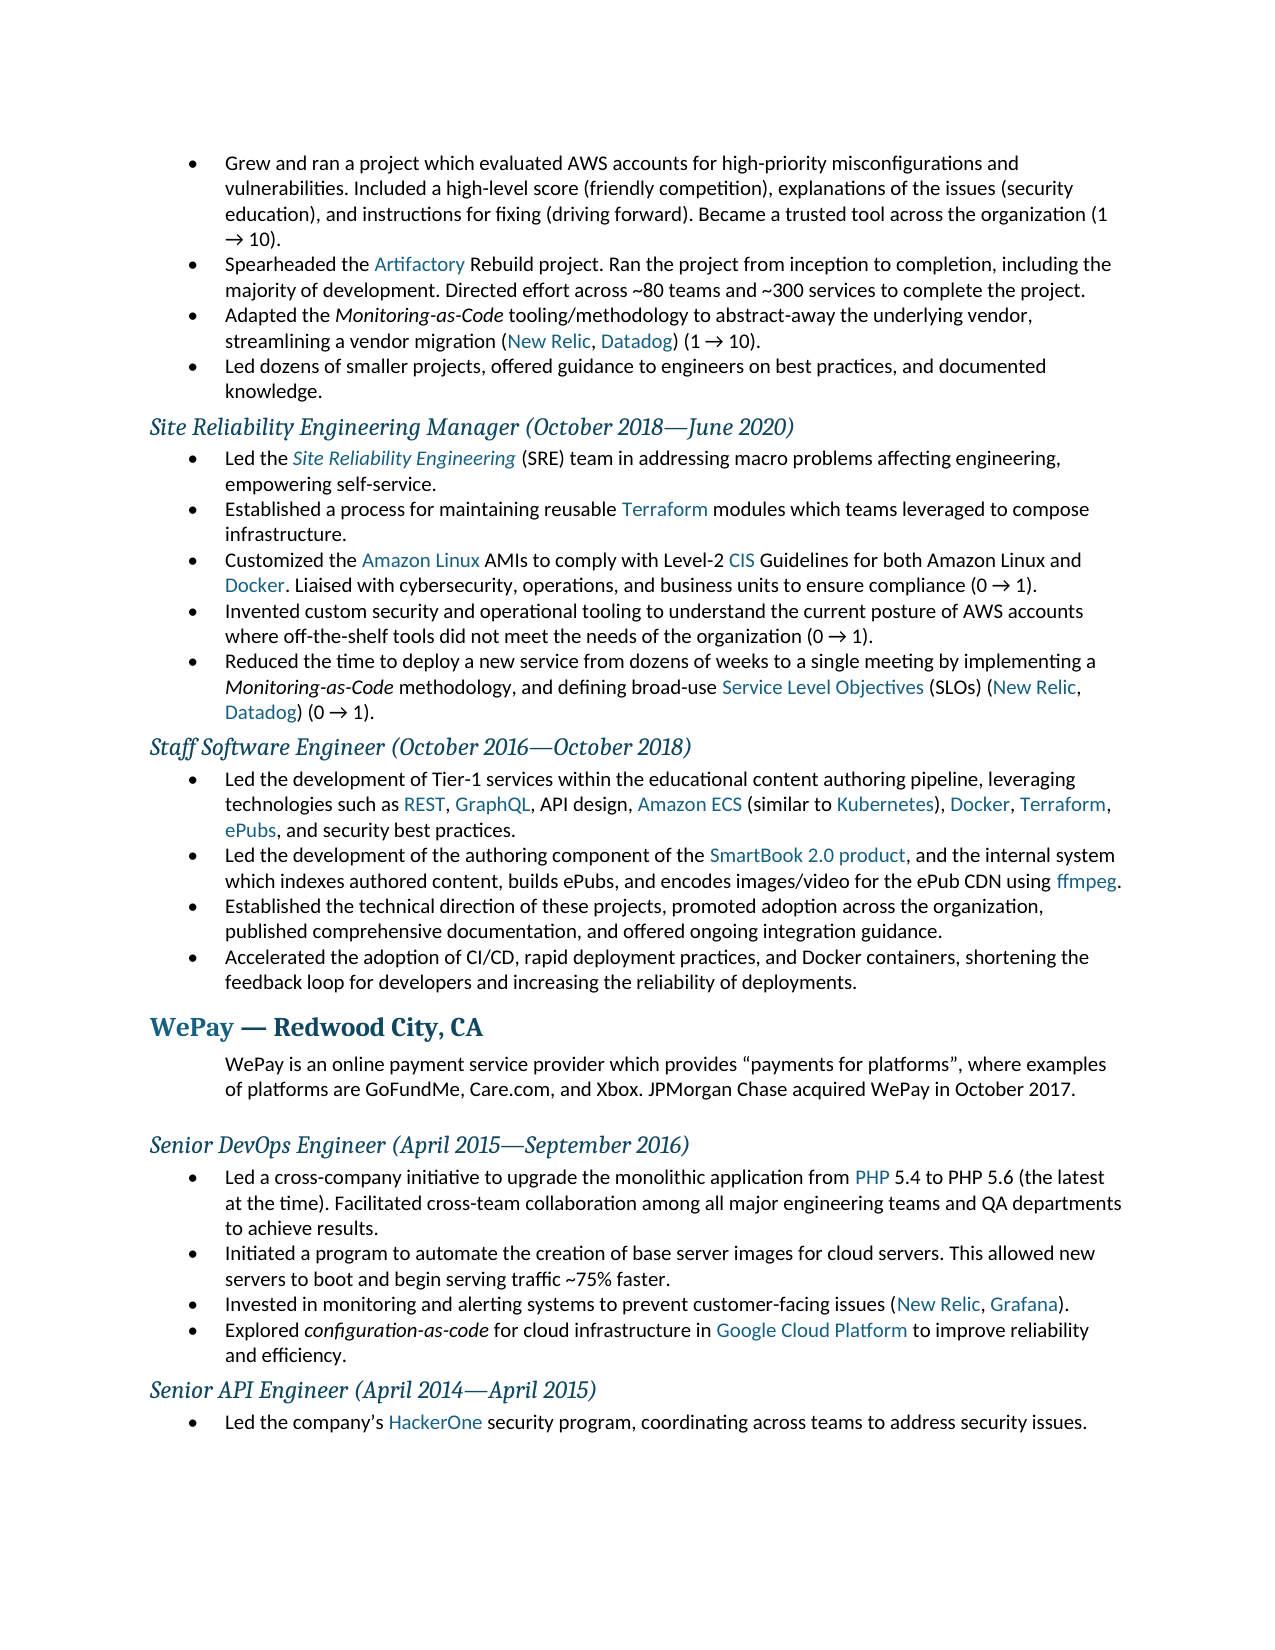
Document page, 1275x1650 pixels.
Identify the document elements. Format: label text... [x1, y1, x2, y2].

list Explored configuration-as-code for cloud infrastructure in Google Cloud Platform to improve reliability and efficiency. [187, 1317, 1125, 1368]
list Adapted the Monitoring-as-Code tooling/methodology to abstract-away the underlying vendor, streamlining a vendor migration (New Relic, Datadog) (1 → 10). [187, 302, 1125, 353]
list Initiated a program to automate the creation of base server images for cloud servers. This allowed new servers to boot and begin serving traffic ~75% faster. [187, 1241, 1125, 1291]
list Led the development of Tier-1 services within the educational content authoring pipeline, leveraging technologies such as REST, GraphQL, API design, Amazon ECS (similar to Kubernetes), Docker, Terraform, ePubs, and security best practices. [187, 766, 1125, 842]
text WePay is an online payment service provider which provides “payments for platforms”, where examples of platforms are GoFundMe, Care.com, and Xbox. JPMorgan Chase acquired WePay in October 2017. [225, 1051, 1125, 1102]
list Accelerated the adoption of CI/CD, rapid deployment practices, and Docker containers, shortening the feedback loop for developers and increasing the reliability of deployments. [187, 944, 1125, 995]
list Invested in monitoring and alerting systems to prevent customer-facing issues (New Relic, Grafana). [187, 1291, 1125, 1317]
list Led dozens of smaller projects, offered guidance to engineers on best practices, and documented knowledge. [187, 353, 1125, 404]
list Led the development of the authoring component of the SmartBook 2.0 product, and the internal system which indexes authored content, builds ePubs, and encodes images/video for the ePub CDN using ffmpeg. [187, 842, 1125, 893]
list Grew and ran a project which evaluated AWS accounts for high-priority misconfigurations and vulnerabilities. Included a high-level score (friendly competition), explanations of the issues (security education), and instructions for fixing (driving forward). Became a trusted tool across the organization (1 → 10). [187, 150, 1125, 252]
list Customized the Amazon Linux AMIs to comply with Level-2 CIS Guidelines for both Amazon Linux and Docker. Liaised with cybersecurity, operations, and business units to ensure compliance (0 → 1). [187, 547, 1125, 598]
list Invented custom security and operational tooling to understand the current posture of AWS accounts where off-the-shelf tools did not meet the needs of the organization (0 → 1). [187, 598, 1125, 649]
list Established the technical direction of these projects, promoted adoption across the organization, published comprehensive documentation, and offered ongoing integration guidance. [187, 893, 1125, 944]
list Led a cross-company initiative to upgrade the monolithic application from PHP 5.4 to PHP 5.6 (the latest at the time). Facilitated cross-team collaboration among all major engineering teams and QA departments to achieve results. [187, 1164, 1125, 1241]
list Established a process for maintaining reusable Terraform modules which teams leveraged to compose infrastructure. [187, 496, 1125, 547]
list Led the company’s HackerOne security program, coordinating across teams to address security issues. [187, 1409, 1125, 1434]
subtitle Staff Software Engineer (October 2016—October 2018) [150, 733, 1125, 762]
subtitle WePay — Redwood City, CA [150, 1012, 1125, 1043]
list Reduced the time to deploy a new service from dozens of weeks to a single meeting by implementing a Monitoring-as-Code methodology, and defining broad-use Service Level Objectives (SLOs) (New Relic, Datadog) (0 → 1). [187, 649, 1125, 725]
list Spearheaded the Artifactory Rebuild project. Ran the project from inception to completion, including the majority of development. Directed effort across ~80 teams and ~300 services to complete the project. [187, 252, 1125, 302]
subtitle Site Reliability Engineering Manager (October 2018—June 2020) [150, 412, 1125, 441]
list Led the Site Reliability Engineering (SRE) team in addressing macro problems affecting engineering, empowering self-service. [187, 445, 1125, 496]
subtitle Senior API Engineer (April 2014—April 2015) [150, 1376, 1125, 1405]
subtitle Senior DevOps Engineer (April 2015—September 2016) [150, 1131, 1125, 1160]
